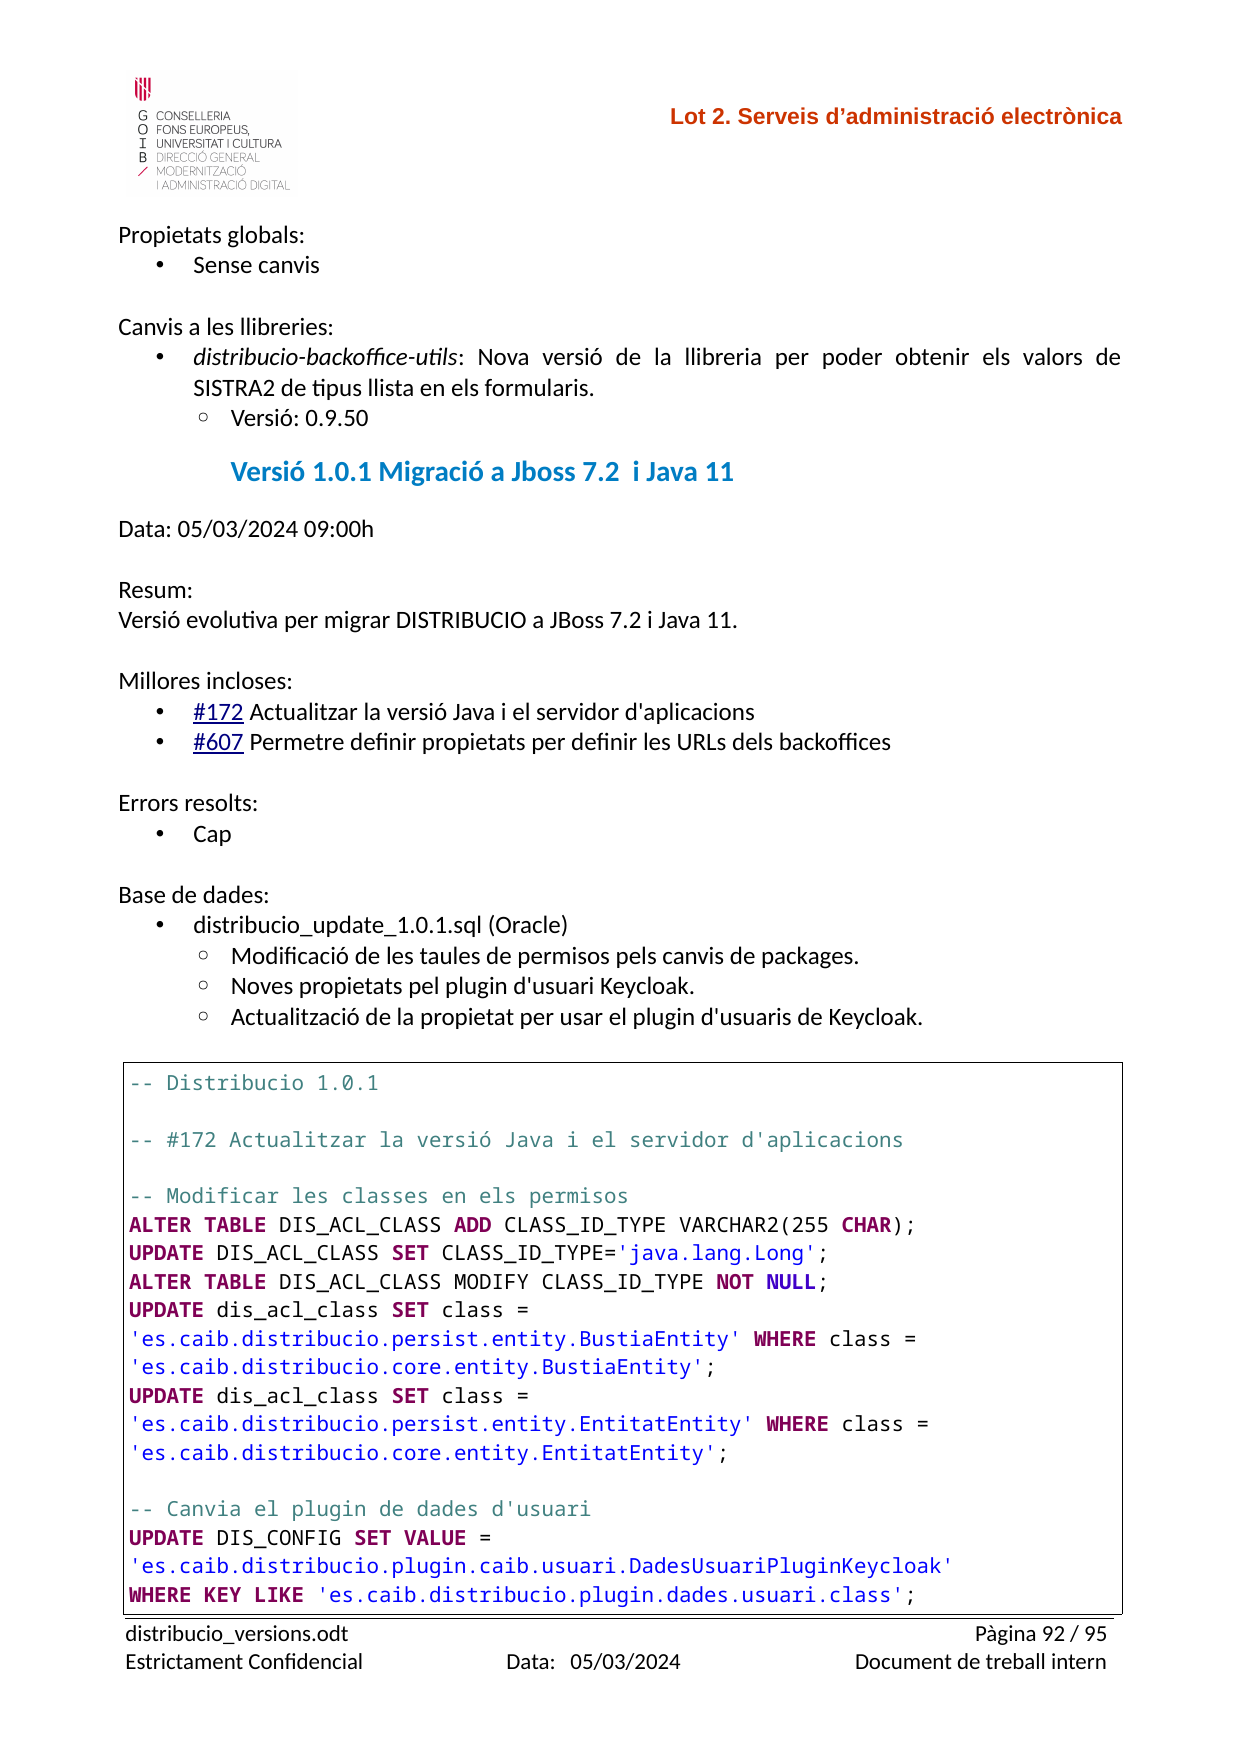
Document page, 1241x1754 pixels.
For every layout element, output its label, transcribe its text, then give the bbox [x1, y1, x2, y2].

list #172 Actualitzar la versió Java i el servidor d'aplicacions [156, 696, 1122, 726]
text Data: 05/03/2024 09:00h [118, 513, 1122, 543]
list Modificació de les taules de permisos pels canvis de packages. [193, 940, 1122, 971]
list #607 Permetre definir propietats per definir les URLs dels backoffices [156, 726, 1122, 757]
list Cap [156, 818, 1122, 848]
text Versió evolutiva per migrar DISTRIBUCIO a JBoss 7.2 i Java 11. [118, 604, 1122, 635]
list Sense canvis [156, 250, 1122, 280]
text Resum: [118, 574, 1122, 604]
table_header -- Distribucio 1.0.1 -- #172 Actualitzar la versió Java i el servidor d'aplicacions -- Modificar les classes en els permisos ALTER TABLE DIS_ACL_CLASS ADD CLASS_ID_TYPE VARCHAR2(255 CHAR); UPDATE DIS_ACL_CLASS SET CLASS_ID_TYPE='java.lang.Long'; ALTER TABLE DIS_ACL_CLASS MODIFY CLASS_ID_TYPE NOT NULL; UPDATE dis_acl_class SET class = 'es.caib.distribucio.persist.entity.BustiaEntity' WHERE class = 'es.caib.distribucio.core.entity.BustiaEntity'; UPDATE dis_acl_class SET class = 'es.caib.distribucio.persist.entity.EntitatEntity' WHERE class = 'es.caib.distribucio.core.entity.EntitatEntity'; -- Canvia el plugin de dades d'usuari UPDATE DIS_CONFIG SET VALUE = 'es.caib.distribucio.plugin.caib.usuari.DadesUsuariPluginKeycloak' WHERE KEY LIKE 'es.caib.distribucio.plugin.dades.usuari.class'; [124, 1063, 1122, 1614]
text Base de dades: [118, 879, 1122, 909]
text Millores incloses: [118, 665, 1122, 696]
list Actualització de la propietat per usar el plugin d'usuaris de Keycloak. [193, 1001, 1122, 1032]
list Versió: 0.9.50 [193, 402, 1122, 433]
text Propietats globals: [118, 219, 1122, 250]
text Canvis a les llibreries: [118, 311, 1122, 341]
list distribucio-backoffice-utils: Nova versió de la llibreria per poder obtenir els valors de SISTRA2 de tipus llista en els formularis. [156, 341, 1122, 402]
text Errors resolts: [118, 787, 1122, 818]
subtitle Versió 1.0.1 Migració a Jboss 7.2 i Java 11 [153, 453, 1122, 489]
picture [126, 70, 299, 197]
list Noves propietats pel plugin d'usuari Keycloak. [193, 971, 1122, 1001]
list distribucio_update_1.0.1.sql (Oracle) [156, 909, 1122, 940]
